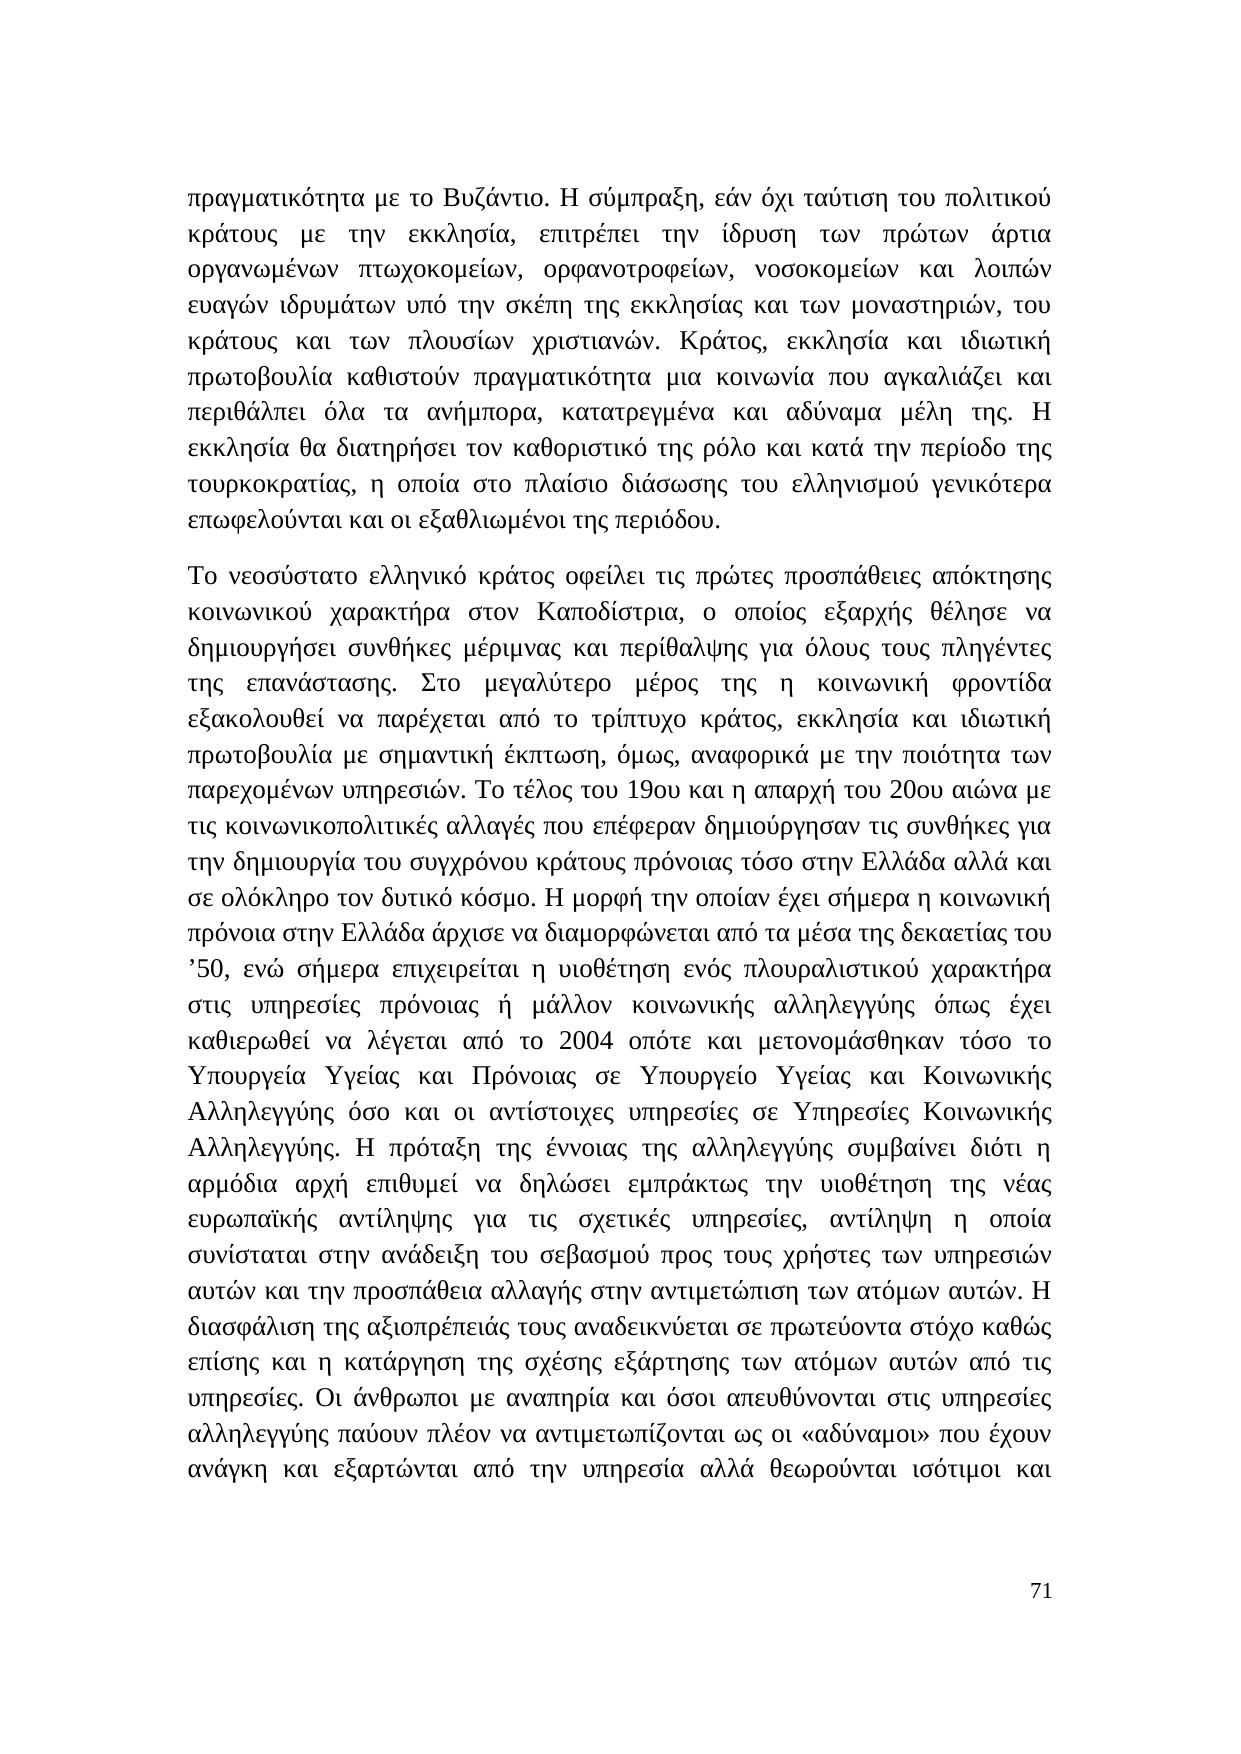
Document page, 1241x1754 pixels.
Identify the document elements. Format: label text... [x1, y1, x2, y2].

text πραγματικότητα με το Βυζάντιο. Η σύμπραξη, εάν όχι ταύτιση του πολιτικού κράτους με την εκκλησία, επιτρέπει την ίδρυση των πρώτων άρτια οργανωμένων πτωχοκομείων, ορφανοτροφείων, νοσοκομείων και λοιπών ευαγών ιδρυμάτων υπό την σκέπη της εκκλησίας και των μοναστηριών, του κράτους και των πλουσίων χριστιανών. Κράτος, εκκλησία και ιδιωτική πρωτοβουλία καθιστούν πραγματικότητα μια κοινωνία που αγκαλιάζει και περιθάλπει όλα τα ανήμπορα, κατατρεγμένα και αδύναμα μέλη της. Η εκκλησία θα διατηρήσει τον καθοριστικό της ρόλο και κατά την περίοδο της τουρκοκρατίας, η οποία στο πλαίσιο διάσωσης του ελληνισμού γενικότερα επωφελούνται και οι εξαθλιωμένοι της περιόδου. [187, 181, 1053, 534]
text Το νεοσύστατο ελληνικό κράτος οφείλει τις πρώτες προσπάθειες απόκτησης κοινωνικού χαρακτήρα στον Καποδίστρια, ο οποίος εξαρχής θέλησε να δημιουργήσει συνθήκες μέριμνας και περίθαλψης για όλους τους πληγέντες της επανάστασης. Στο μεγαλύτερο μέρος της η κοινωνική φροντίδα εξακολουθεί να παρέχεται από το τρίπτυχο κράτος, εκκλησία και ιδιωτική πρωτοβουλία με σημαντική έκπτωση, όμως, αναφορικά με την ποιότητα των παρεχομένων υπηρεσιών. Το τέλος του 19ου και η απαρχή του 20ου αιώνα με τις κοινωνικοπολιτικές αλλαγές που επέφεραν δημιούργησαν τις συνθήκες για την δημιουργία του συγχρόνου κράτους πρόνοιας τόσο στην Ελλάδα αλλά και σε ολόκληρο τον δυτικό κόσμο. Η μορφή την οποίαν έχει σήμερα η κοινωνική πρόνοια στην Ελλάδα άρχισε να διαμορφώνεται από τα μέσα της δεκαετίας του ’50, ενώ σήμερα επιχειρείται η υιοθέτηση ενός πλουραλιστικού χαρακτήρα στις υπηρεσίες πρόνοιας ή μάλλον κοινωνικής αλληλεγγύης όπως έχει καθιερωθεί να λέγεται από το 2004 οπότε και μετονομάσθηκαν τόσο το Υπουργεία Υγείας και Πρόνοιας σε Υπουργείο Υγείας και Κοινωνικής Αλληλεγγύης όσο και οι αντίστοιχες υπηρεσίες σε Υπηρεσίες Κοινωνικής Αλληλεγγύης. Η πρόταξη της έννοιας της αλληλεγγύης συμβαίνει διότι η αρμόδια αρχή επιθυμεί να δηλώσει εμπράκτως την υιοθέτηση της νέας ευρωπαϊκής αντίληψης για τις σχετικές υπηρεσίες, αντίληψη η οποία συνίσταται στην ανάδειξη του σεβασμού προς τους χρήστες των υπηρεσιών αυτών και την προσπάθεια αλλαγής στην αντιμετώπιση των ατόμων αυτών. Η διασφάλιση της αξιοπρέπειάς τους αναδεικνύεται σε πρωτεύοντα στόχο καθώς επίσης και η κατάργηση της σχέσης εξάρτησης των ατόμων αυτών από τις υπηρεσίες. Οι άνθρωποι με αναπηρία και όσοι απευθύνονται στις υπηρεσίες αλληλεγγύης παύουν πλέον να αντιμετωπίζονται ως οι «αδύναμοι» που έχουν ανάγκη και εξαρτώνται από την υπηρεσία αλλά θεωρούνται ισότιμοι και [187, 559, 1053, 1484]
